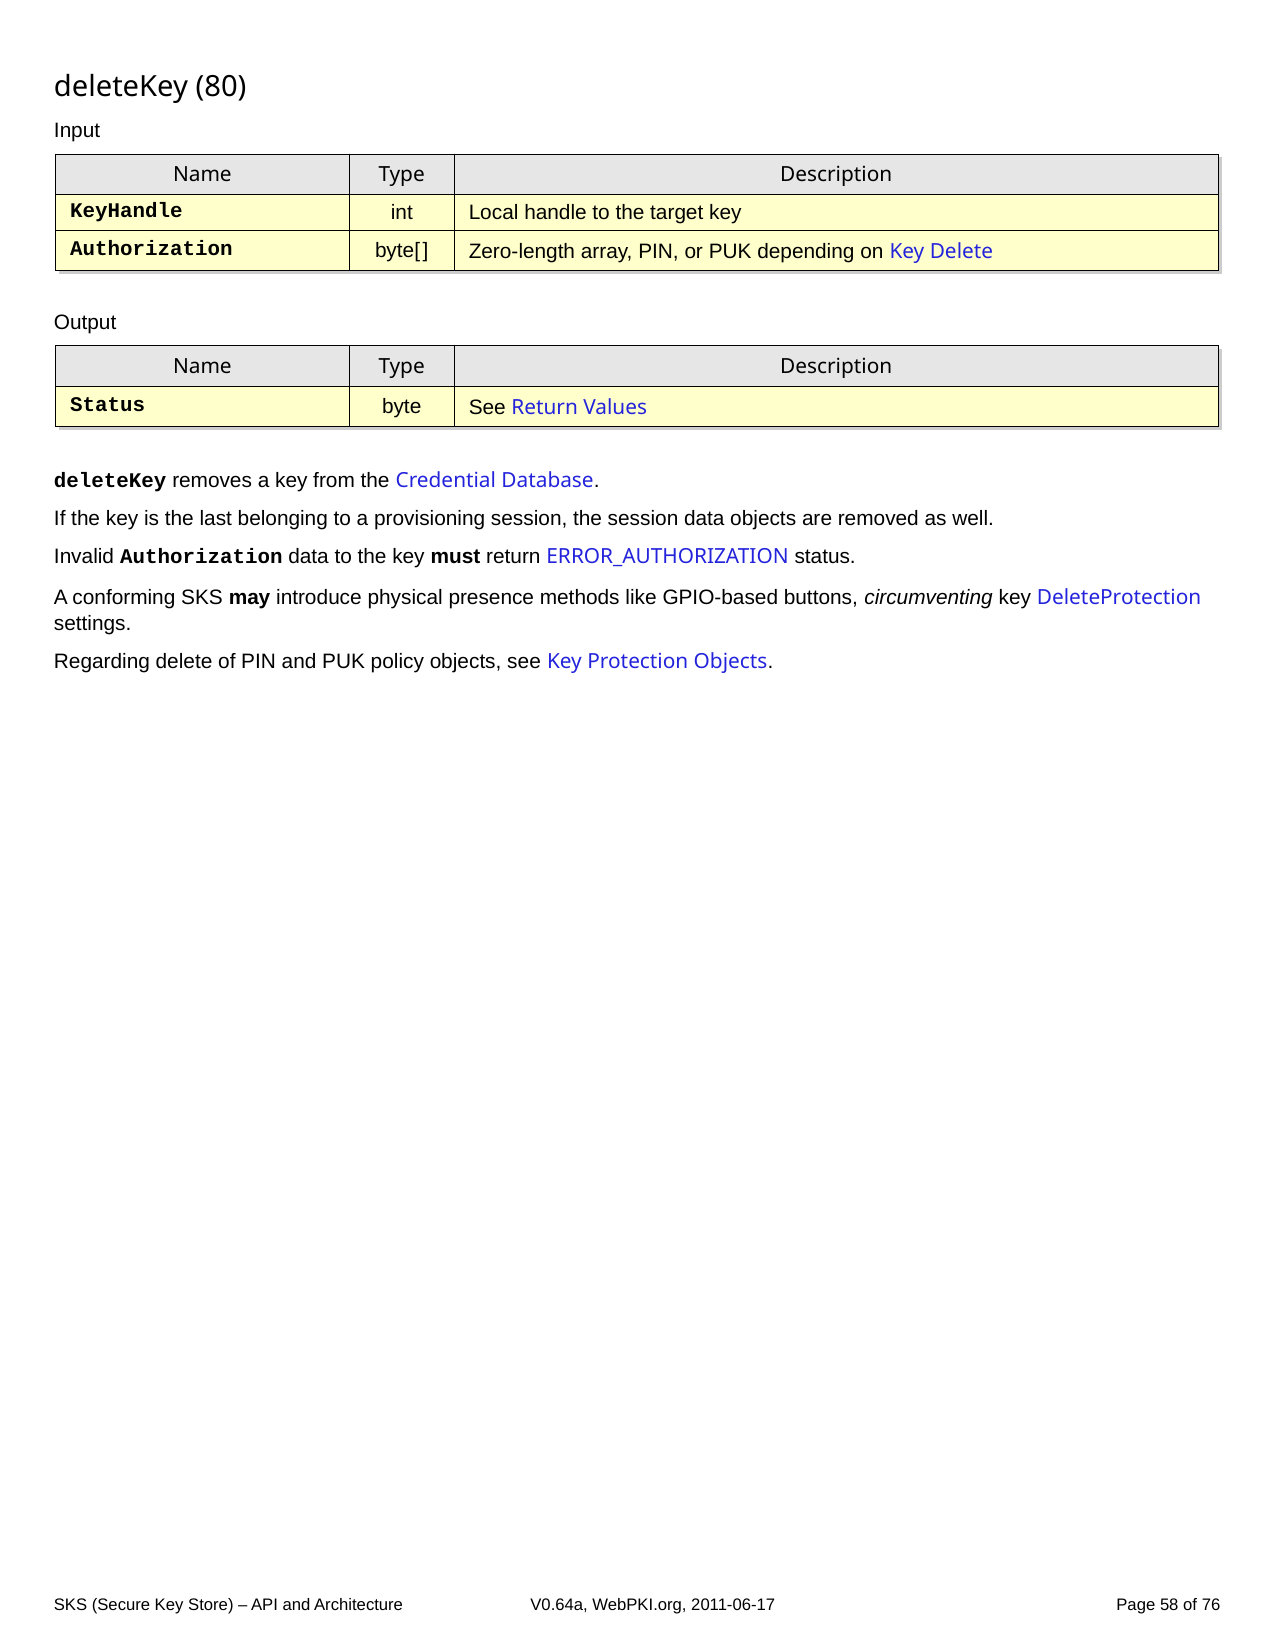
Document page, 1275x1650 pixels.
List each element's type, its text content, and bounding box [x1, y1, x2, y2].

subtitle deleteKey (80) [54, 66, 1221, 105]
text Regarding delete of PIN and PUK policy objects, see Key Protection Objects. [54, 646, 1221, 674]
table_header Type [350, 346, 454, 386]
table_cell See Return Values [455, 387, 1218, 426]
table_cell byte⁮[ ] [350, 231, 454, 270]
table_cell Local handle to the target key [455, 195, 1218, 230]
text A conforming SKS may introduce physical presence methods like GPIO-based buttons, circumventing key DeleteProtection settings. [54, 582, 1221, 634]
text Input [54, 118, 1221, 142]
text deleteKey removes a key from the Credential Database. [54, 466, 1221, 494]
table_header Name [56, 346, 349, 386]
table_cell KeyHandle [56, 195, 349, 230]
text If the key is the last belonging to a provisioning session, the session data objects are removed as well. [54, 506, 1221, 530]
table_header Description [455, 346, 1218, 386]
table_cell Authorization [56, 231, 349, 270]
table_cell Zero-length array, PIN, or PUK depending on Key Delete [455, 231, 1218, 270]
text Output [54, 310, 1221, 334]
table_header Type [350, 155, 454, 194]
table_cell int [350, 195, 454, 230]
table_cell Status [56, 387, 349, 426]
table_cell byte [350, 387, 454, 426]
table_header Name [56, 155, 349, 194]
table_header Description [455, 155, 1218, 194]
text Invalid Authorization data to the key must return ERROR_AUTHORIZATION status. [54, 542, 1221, 570]
